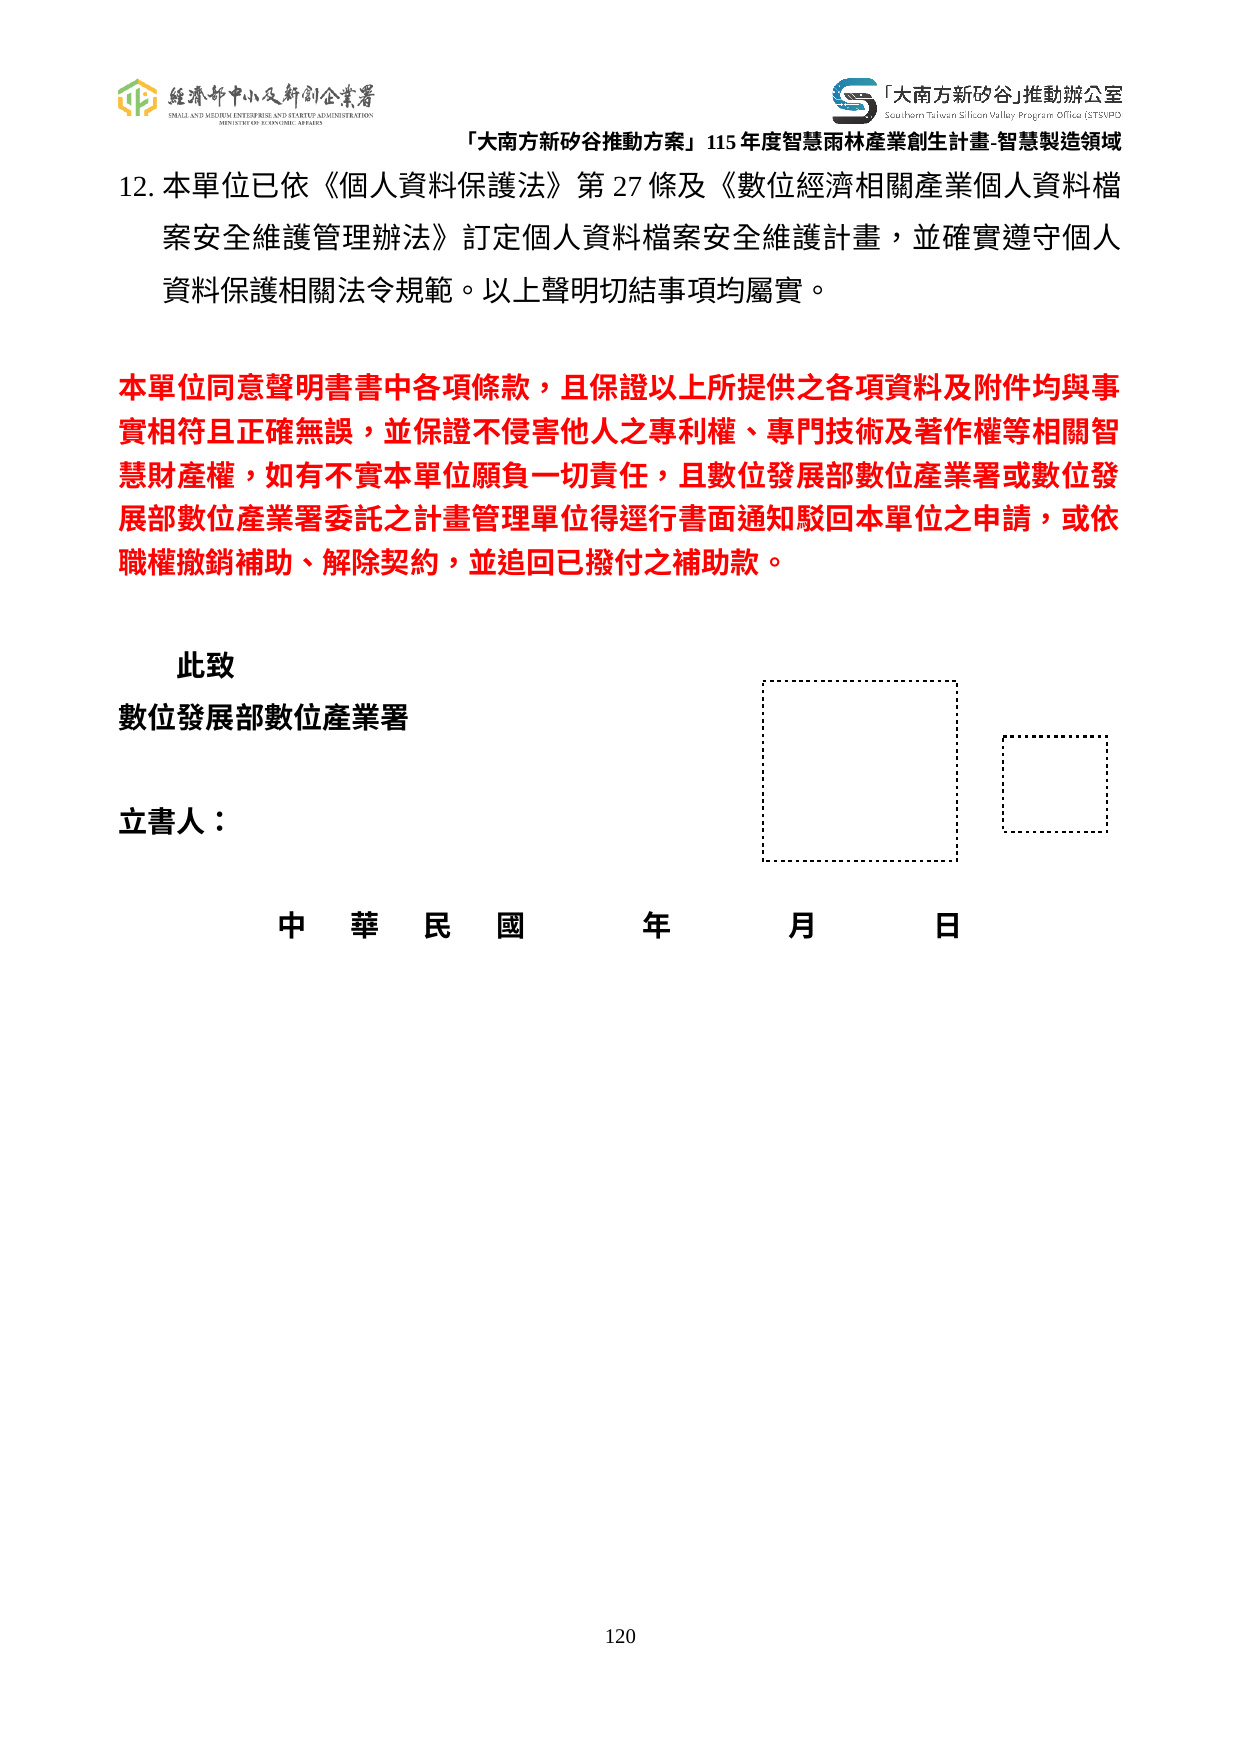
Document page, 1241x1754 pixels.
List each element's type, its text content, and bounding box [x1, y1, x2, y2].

text 中 華 民 國 年 月 日 [118, 895, 1122, 947]
text 數位發展部數位產業署 [118, 686, 1122, 738]
text 立書人： [118, 791, 1122, 843]
text 本單位同意聲明書書中各項條款，且保證以上所提供之各項資料及附件均與事實相符且正確無誤，並保證不侵害他人之專利權、專門技術及著作權等相關智慧財產權，如有不實本單位願負一切責任，且數位發展部數位產業署或數位發展部數位產業署委託之計畫管理單位得逕行書面通知駁回本單位之申請，或依職權撤銷補助、解除契約，並追回已撥付之補助款。 [118, 363, 1122, 582]
text 此致 [118, 634, 1122, 686]
text 12. 本單位已依《個人資料保護法》第27條及《數位經濟相關產業個人資料檔案安全維護管理辦法》訂定個人資料檔案安全維護計畫，並確實遵守個人資料保護相關法令規範。以上聲明切結事項均屬實。 [118, 155, 1122, 311]
